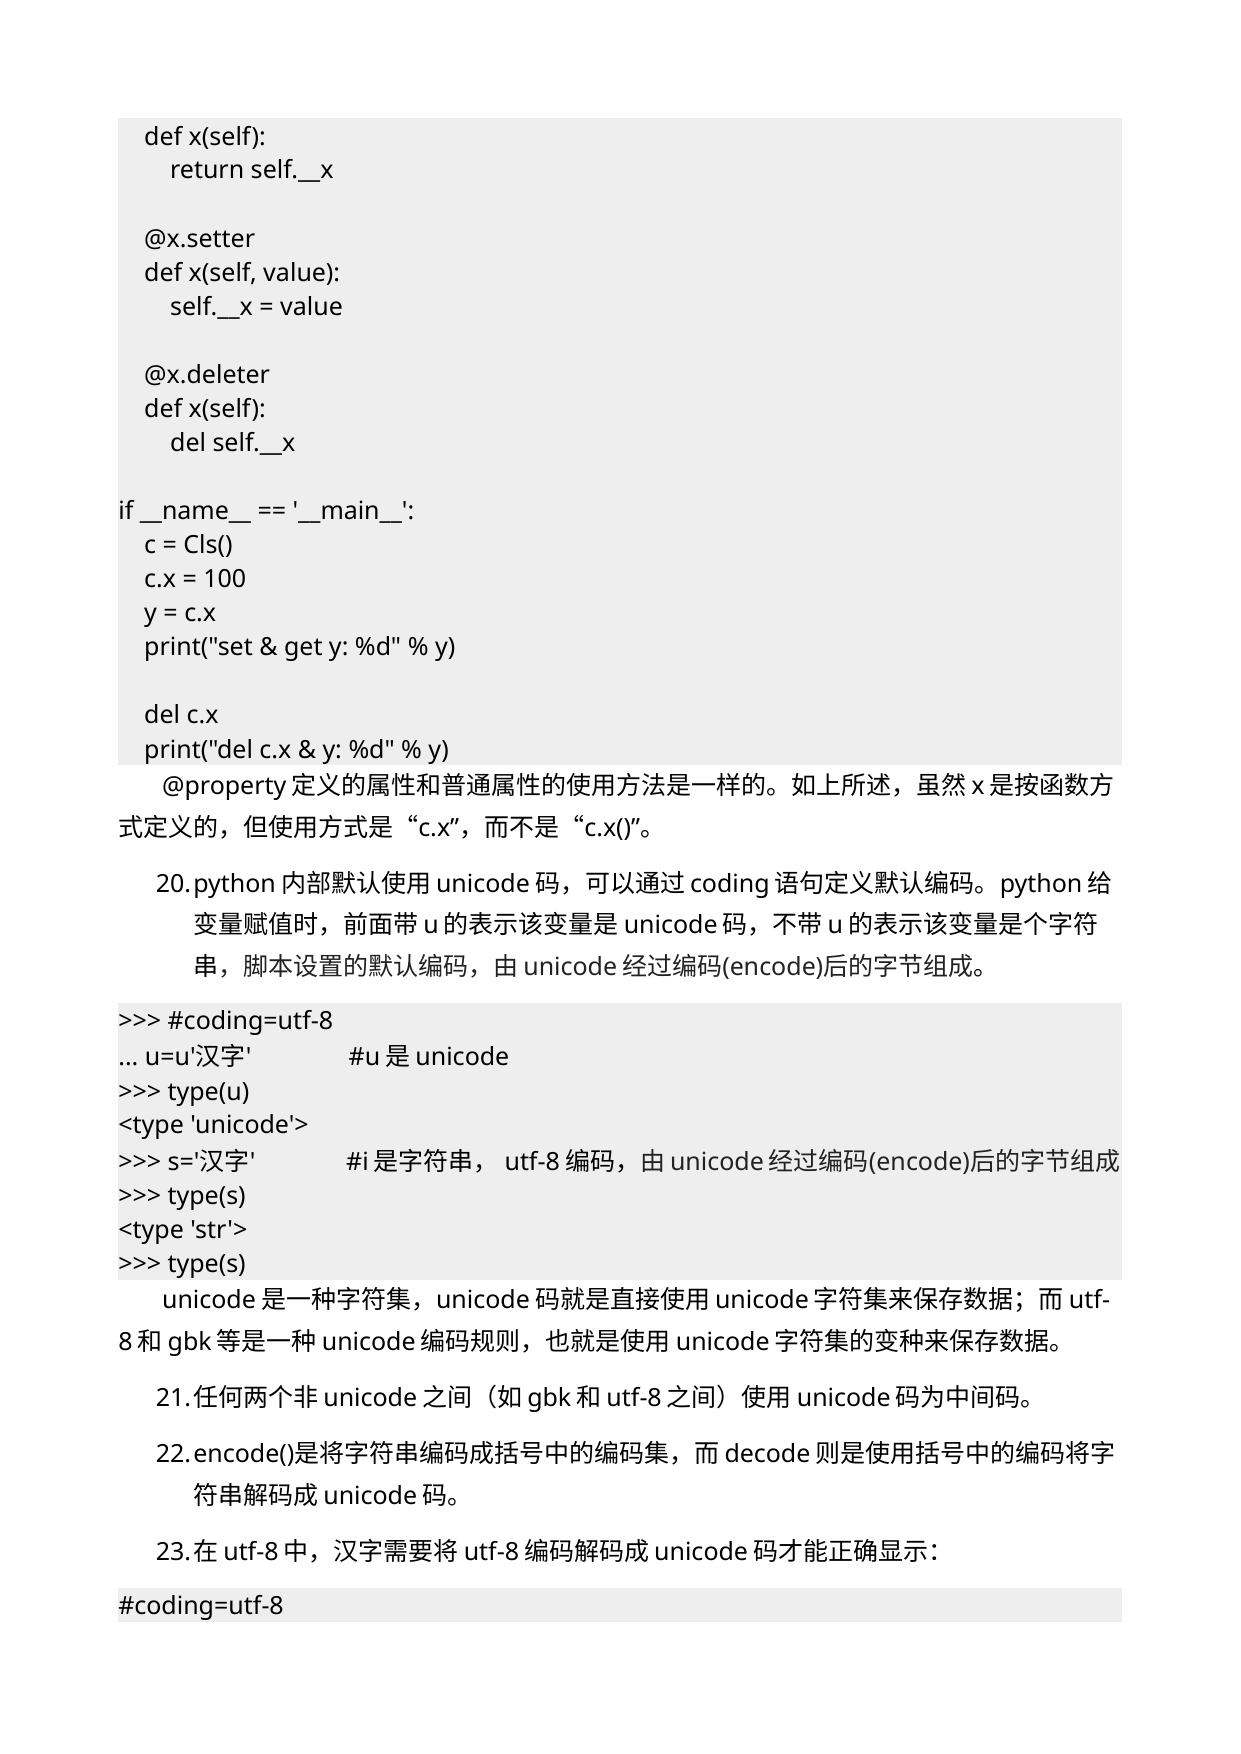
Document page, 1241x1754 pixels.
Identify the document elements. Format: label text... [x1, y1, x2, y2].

list 在utf-8中，汉字需要将utf-8编码解码成unicode码才能正确显示： [156, 1532, 1122, 1568]
text unicode是一种字符集，unicode码就是直接使用unicode字符集来保存数据；而utf-8和gbk等是一种unicode编码规则，也就是使用unicode字符集的变种来保存数据。 [118, 1280, 1122, 1358]
table_header def x(self): return self.__x @x.setter def x(self, value): self.__x = value @x.deleter def x(self): del self.__x if __name__ == '__main__': c = Cls() c.x = 100 y = c.x print("set & get y: %d" % y) del c.x print("del c.x & y: %d" % y) [118, 118, 1122, 765]
list encode()是将字符串编码成括号中的编码集，而decode则是使用括号中的编码将字符串解码成unicode码。 [156, 1434, 1122, 1512]
list 任何两个非unicode之间（如gbk和utf-8之间）使用unicode码为中间码。 [156, 1378, 1122, 1414]
list python内部默认使用unicode码，可以通过coding语句定义默认编码。python给变量赋值时，前面带u的表示该变量是unicode码，不带u的表示该变量是个字符串，脚本设置的默认编码，由unicode经过编码(encode)后的字节组成。 [156, 863, 1122, 983]
table_header >>> #coding=utf-8 ... u=u'汉字' #u是unicode >>> type(u) <type 'unicode'> >>> s='汉字' #i是字符串， utf-8编码，由unicode经过编码(encode)后的字节组成 >>> type(s) <type 'str'> >>> type(s) [118, 1003, 1122, 1280]
text @property定义的属性和普通属性的使用方法是一样的。如上所述，虽然x是按函数方式定义的，但使用方式是“c.x”，而不是“c.x()”。 [118, 765, 1122, 843]
table_header #coding=utf-8 [118, 1588, 1122, 1622]
